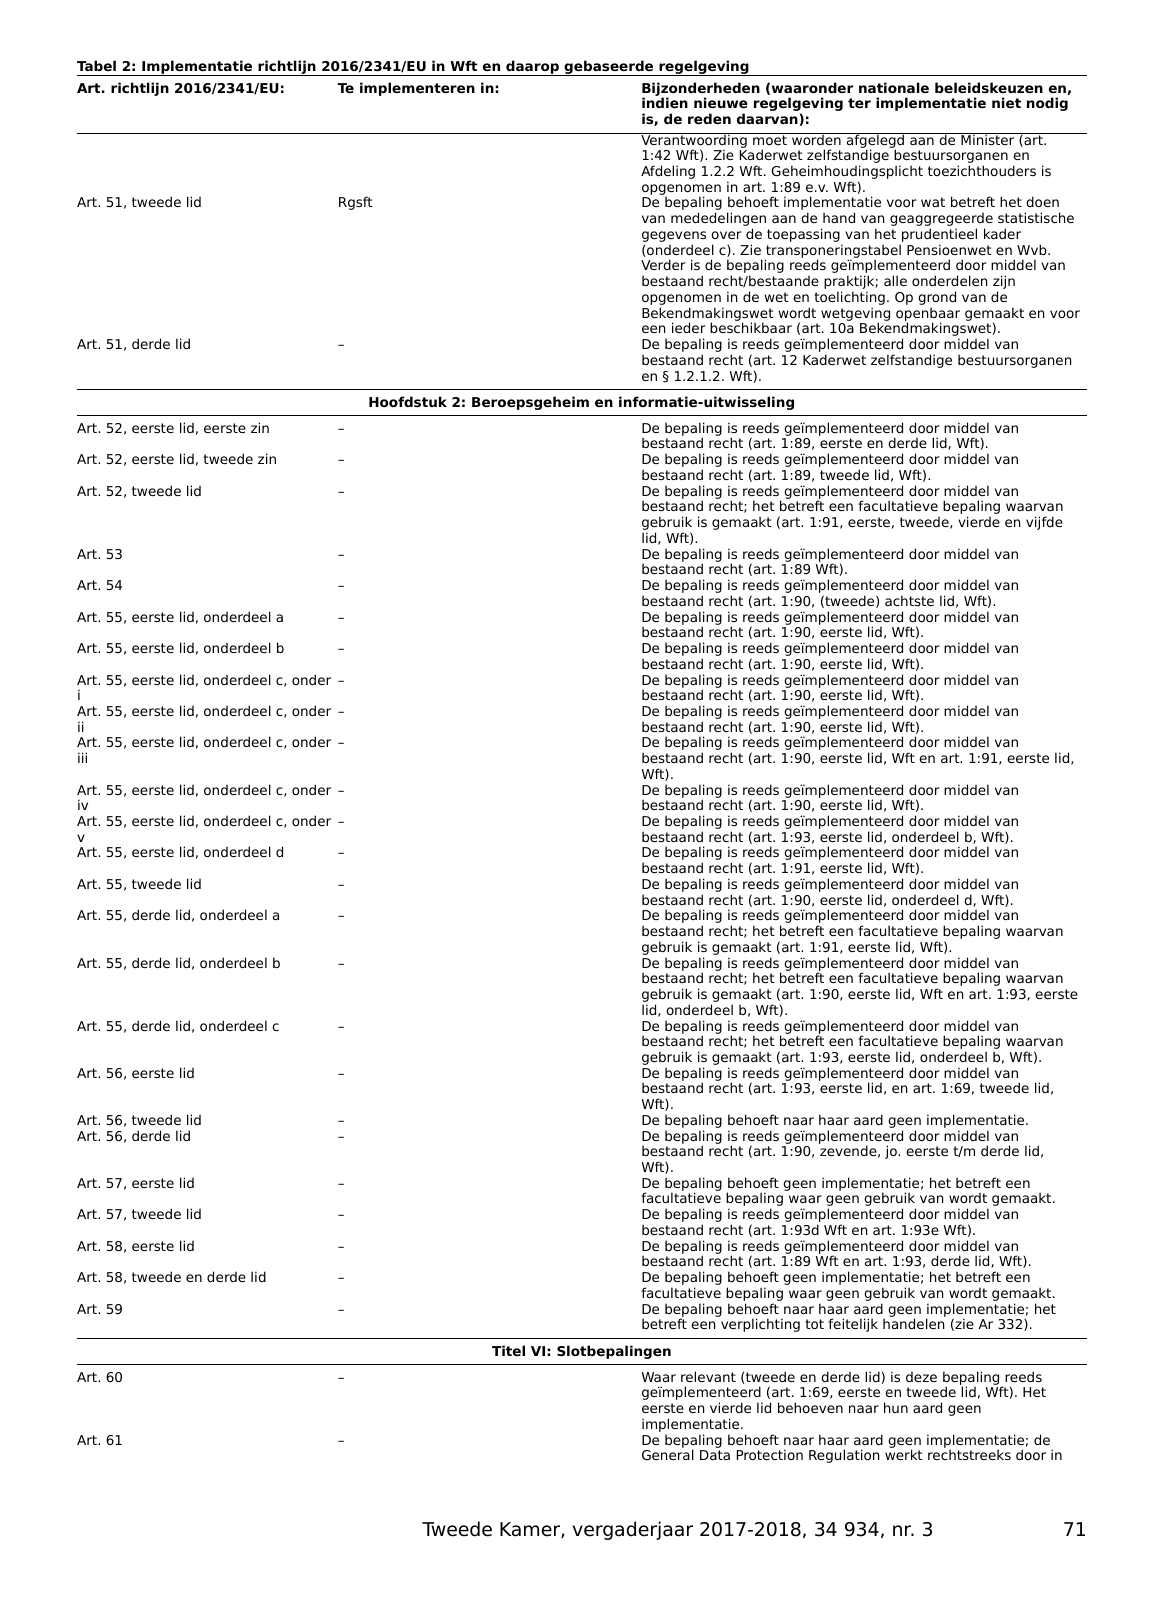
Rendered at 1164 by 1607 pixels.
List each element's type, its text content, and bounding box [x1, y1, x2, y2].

table_cell De bepaling is reeds geïmplementeerd door middel van bestaand recht; het betreft een facultatieve bepaling waarvan gebruik is gemaakt (art. 1:91, eerste lid, Wft). [635, 908, 1087, 955]
table_cell Art. 55, derde lid, onderdeel c [77, 1018, 332, 1066]
table_cell Art. 55, eerste lid, onderdeel a [77, 609, 332, 641]
table_cell De bepaling is reeds geïmplementeerd door middel van bestaand recht (art. 1:89 Wft en art. 1:93, derde lid, Wft). [635, 1239, 1087, 1270]
table_cell Art. 55, eerste lid, onderdeel b [77, 641, 332, 672]
table_cell De bepaling is reeds geïmplementeerd door middel van bestaand recht (art. 1:90, eerste lid, Wft). [635, 783, 1087, 814]
table_cell – [332, 845, 635, 877]
table_cell De bepaling behoeft naar haar aard geen implementatie. [635, 1113, 1087, 1128]
table_cell Art. 53 [77, 546, 332, 578]
table_cell De bepaling is reeds geïmplementeerd door middel van bestaand recht (art. 1:89 Wft). [635, 546, 1087, 578]
table_cell – [332, 704, 635, 735]
table_cell – [332, 955, 635, 1018]
table_cell Art. 52, eerste lid, eerste zin [77, 416, 332, 452]
table_cell Art. 55, tweede lid [77, 877, 332, 908]
table_cell – [332, 484, 635, 546]
table_cell Art. 51, derde lid [77, 337, 332, 389]
table_cell – [332, 1301, 635, 1338]
table_cell Titel VI: Slotbepalingen [77, 1339, 1087, 1364]
table_cell – [332, 1433, 635, 1464]
table_cell Waar relevant (tweede en derde lid) is deze bepaling reeds geïmplementeerd (art. 1:69, eerste en tweede lid, Wft). Het eerste en vierde lid behoeven naar hun aard geen implementatie. [635, 1365, 1087, 1432]
table_cell Art. 58, tweede en derde lid [77, 1270, 332, 1301]
table_cell Art. 52, tweede lid [77, 484, 332, 546]
table_cell De bepaling is reeds geïmplementeerd door middel van bestaand recht (art. 1:89, tweede lid, Wft). [635, 452, 1087, 483]
table_cell Art. 57, eerste lid [77, 1176, 332, 1207]
table_cell – [332, 1207, 635, 1238]
table_cell – [332, 609, 635, 641]
table_cell Bijzonderheden (waaronder nationale beleidskeuzen en, indien nieuwe regelgeving ter implementatie niet nodig is, de reden daarvan): [635, 76, 1087, 132]
table_cell Hoofdstuk 2: Beroepsgeheim en informatie-uitwisseling [77, 390, 1087, 415]
table_cell Art. richtlijn 2016/2341/EU: [77, 76, 332, 132]
table_cell Art. 55, eerste lid, onderdeel c, onder iv [77, 783, 332, 814]
table_cell Art. 55, eerste lid, onderdeel c, onder ii [77, 704, 332, 735]
table_cell Art. 55, eerste lid, onderdeel c, onder v [77, 814, 332, 845]
table_cell – [332, 672, 635, 704]
table_cell [332, 134, 635, 195]
table_cell Art. 58, eerste lid [77, 1239, 332, 1270]
table_cell [77, 134, 332, 195]
table_cell De bepaling is reeds geïmplementeerd door middel van bestaand recht (art. 1:93d Wft en art. 1:93e Wft). [635, 1207, 1087, 1238]
table_cell De bepaling is reeds geïmplementeerd door middel van bestaand recht (art. 1:90, eerste lid, Wft). [635, 704, 1087, 735]
table_cell De bepaling behoeft implementatie voor wat betreft het doen van mededelingen aan de hand van geaggregeerde statistische gegevens over de toepassing van het prudentieel kader (onderdeel c). Zie transponeringstabel Pensioenwet en Wvb. Verder is de bepaling reeds geïmplementeerd door middel van bestaand recht/bestaande praktijk; alle onderdelen zijn opgenomen in de wet en toelichting. Op grond van de Bekendmakingswet wordt wetgeving openbaar gemaakt en voor een ieder beschikbaar (art. 10a Bekendmakingswet). [635, 195, 1087, 337]
table_cell Art. 55, eerste lid, onderdeel d [77, 845, 332, 877]
table_cell De bepaling is reeds geïmplementeerd door middel van bestaand recht; het betreft een facultatieve bepaling waarvan gebruik is gemaakt (art. 1:90, eerste lid, Wft en art. 1:93, eerste lid, onderdeel b, Wft). [635, 955, 1087, 1018]
table_cell – [332, 641, 635, 672]
table_cell De bepaling is reeds geïmplementeerd door middel van bestaand recht (art. 1:90, eerste lid, Wft). [635, 609, 1087, 641]
table_cell De bepaling is reeds geïmplementeerd door middel van bestaand recht (art. 1:93, eerste lid, en art. 1:69, tweede lid, Wft). [635, 1066, 1087, 1113]
table_cell Art. 55, derde lid, onderdeel b [77, 955, 332, 1018]
table_cell – [332, 783, 635, 814]
table_cell – [332, 814, 635, 845]
table_cell De bepaling is reeds geïmplementeerd door middel van bestaand recht (art. 1:93, eerste lid, onderdeel b, Wft). [635, 814, 1087, 845]
table_cell De bepaling behoeft naar haar aard geen implementatie; het betreft een verplichting tot feitelijk handelen (zie Ar 332). [635, 1301, 1087, 1338]
table_cell De bepaling behoeft geen implementatie; het betreft een facultatieve bepaling waar geen gebruik van wordt gemaakt. [635, 1176, 1087, 1207]
table_cell – [332, 1129, 635, 1176]
table_cell De bepaling is reeds geïmplementeerd door middel van bestaand recht (art. 1:90, zevende, jo. eerste t/m derde lid, Wft). [635, 1129, 1087, 1176]
table_cell De bepaling behoeft geen implementatie; het betreft een facultatieve bepaling waar geen gebruik van wordt gemaakt. [635, 1270, 1087, 1301]
table_cell De bepaling is reeds geïmplementeerd door middel van bestaand recht; het betreft een facultatieve bepaling waarvan gebruik is gemaakt (art. 1:91, eerste, tweede, vierde en vijfde lid, Wft). [635, 484, 1087, 546]
table_cell – [332, 908, 635, 955]
table_cell – [332, 1113, 635, 1128]
table_cell De bepaling is reeds geïmplementeerd door middel van bestaand recht (art. 1:90, eerste lid, Wft). [635, 641, 1087, 672]
table_cell Art. 56, tweede lid [77, 1113, 332, 1128]
table_cell Art. 56, derde lid [77, 1129, 332, 1176]
table_cell – [332, 1018, 635, 1066]
table_cell – [332, 546, 635, 578]
table_cell De bepaling is reeds geïmplementeerd door middel van bestaand recht (art. 1:90, (tweede) achtste lid, Wft). [635, 578, 1087, 609]
table_cell Art. 52, eerste lid, tweede zin [77, 452, 332, 483]
table_cell De bepaling is reeds geïmplementeerd door middel van bestaand recht (art. 1:90, eerste lid, Wft en art. 1:91, eerste lid, Wft). [635, 735, 1087, 782]
table_cell – [332, 578, 635, 609]
table_cell Art. 56, eerste lid [77, 1066, 332, 1113]
table_cell De bepaling is reeds geïmplementeerd door middel van bestaand recht (art. 1:89, eerste en derde lid, Wft). [635, 416, 1087, 452]
table_cell – [332, 1239, 635, 1270]
table_cell – [332, 877, 635, 908]
table_cell – [332, 1365, 635, 1432]
table_cell De bepaling is reeds geïmplementeerd door middel van bestaand recht (art. 1:91, eerste lid, Wft). [635, 845, 1087, 877]
table_cell De bepaling is reeds geïmplementeerd door middel van bestaand recht (art. 12 Kaderwet zelfstandige bestuursorganen en § 1.2.1.2. Wft). [635, 337, 1087, 389]
table_cell Art. 57, tweede lid [77, 1207, 332, 1238]
table_cell Art. 55, derde lid, onderdeel a [77, 908, 332, 955]
table_cell Art. 61 [77, 1433, 332, 1464]
table_cell – [332, 416, 635, 452]
table_cell De bepaling is reeds geïmplementeerd door middel van bestaand recht (art. 1:90, eerste lid, onderdeel d, Wft). [635, 877, 1087, 908]
table_cell Art. 60 [77, 1365, 332, 1432]
table_cell Art. 54 [77, 578, 332, 609]
table_cell Verantwoording moet worden afgelegd aan de Minister (art. 1:42 Wft). Zie Kaderwet zelfstandige bestuursorganen en Afdeling 1.2.2 Wft. Geheimhoudingsplicht toezichthouders is opgenomen in art. 1:89 e.v. Wft). [635, 134, 1087, 195]
table_cell Rgsft [332, 195, 635, 337]
table_cell – [332, 452, 635, 483]
table_cell Te implementeren in: [332, 76, 635, 132]
table_cell – [332, 1066, 635, 1113]
table_cell – [332, 337, 635, 389]
table_cell De bepaling is reeds geïmplementeerd door middel van bestaand recht (art. 1:90, eerste lid, Wft). [635, 672, 1087, 704]
table_cell Art. 55, eerste lid, onderdeel c, onder iii [77, 735, 332, 782]
table_cell Art. 59 [77, 1301, 332, 1338]
table_header Tabel 2: Implementatie richtlijn 2016/2341/EU in Wft en daarop gebaseerde regelgeving [77, 59, 1087, 75]
table_cell Art. 55, eerste lid, onderdeel c, onder i [77, 672, 332, 704]
table_cell – [332, 1270, 635, 1301]
table_cell De bepaling behoeft naar haar aard geen implementatie; de General Data Protection Regulation werkt rechtstreeks door in [635, 1433, 1087, 1464]
table_cell De bepaling is reeds geïmplementeerd door middel van bestaand recht; het betreft een facultatieve bepaling waarvan gebruik is gemaakt (art. 1:93, eerste lid, onderdeel b, Wft). [635, 1018, 1087, 1066]
table_cell Art. 51, tweede lid [77, 195, 332, 337]
table_cell – [332, 735, 635, 782]
table_cell – [332, 1176, 635, 1207]
